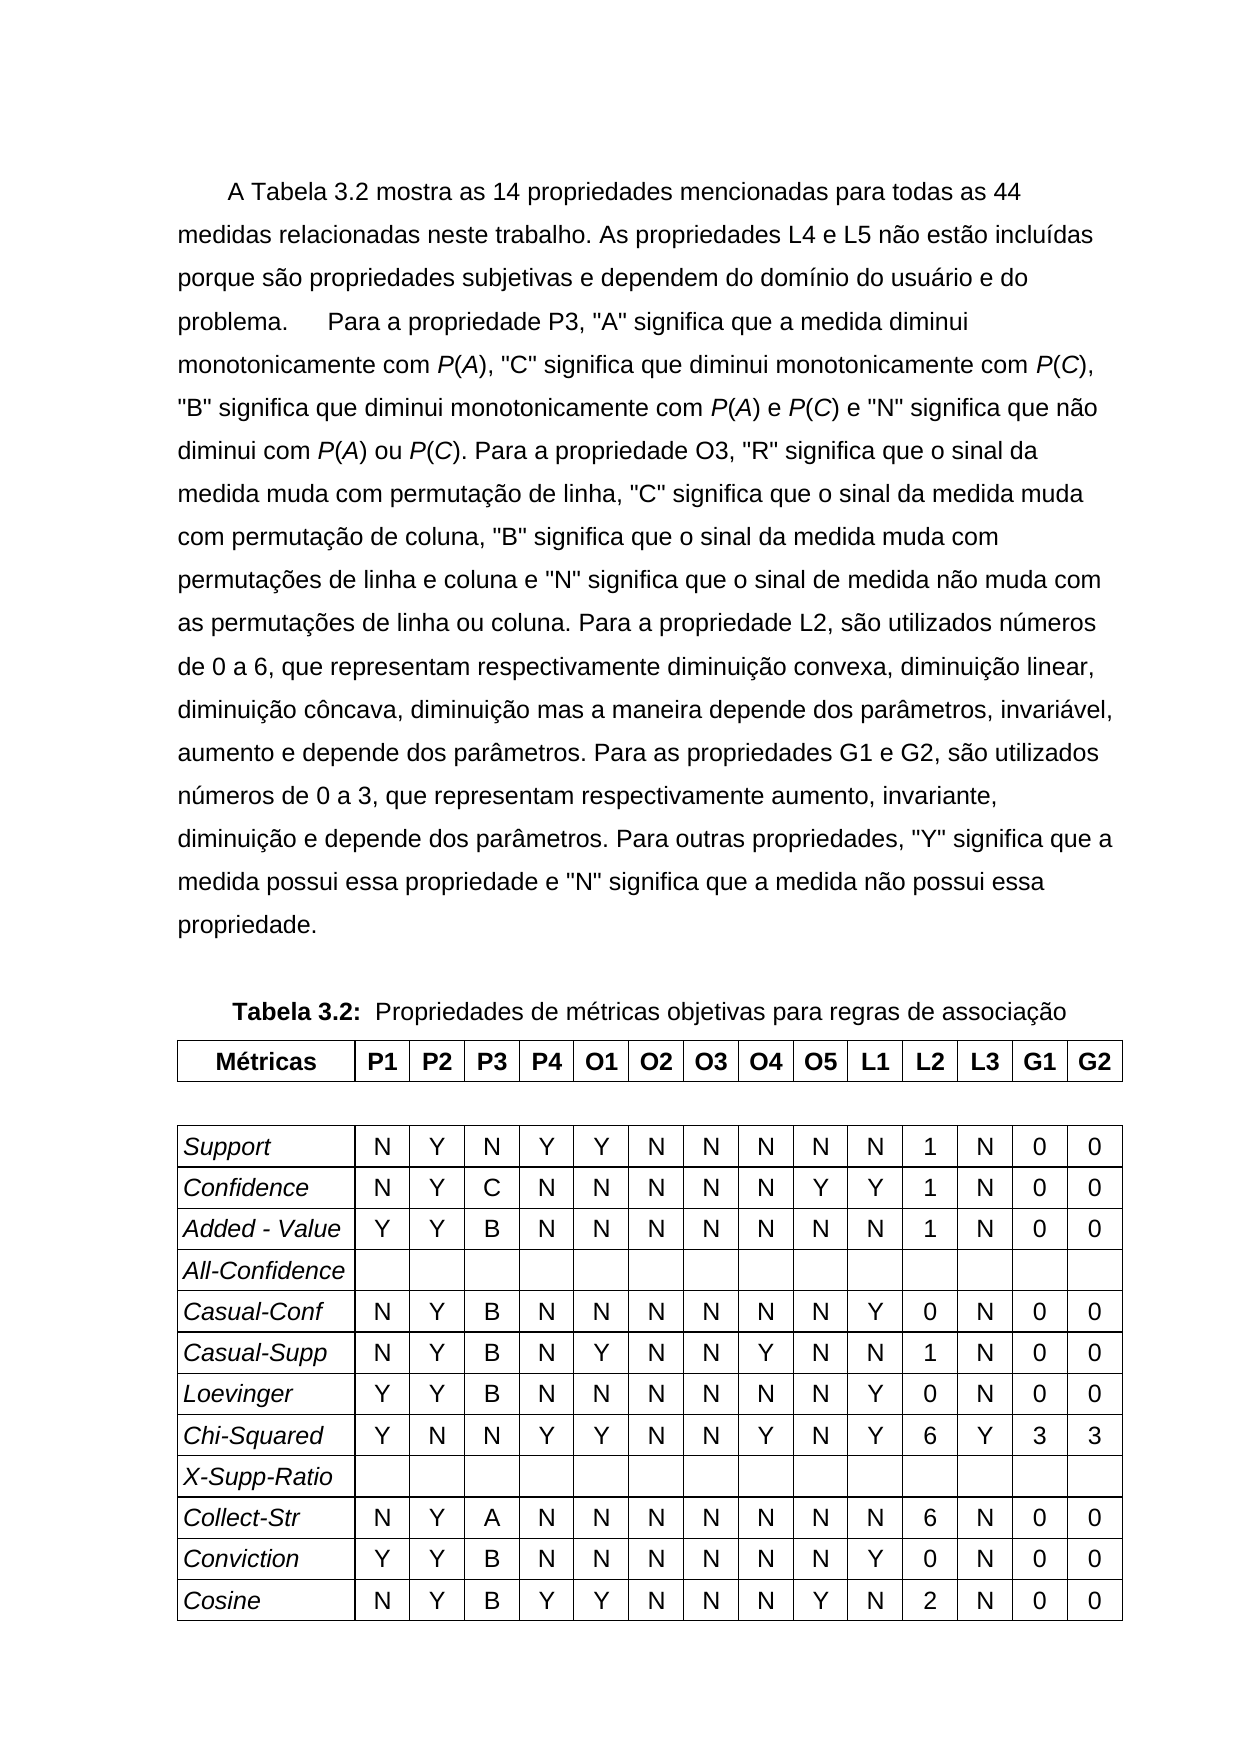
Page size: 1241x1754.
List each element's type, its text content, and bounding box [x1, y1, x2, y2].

table_header L3 [958, 1041, 1012, 1081]
table_cell N [848, 1333, 902, 1373]
table_cell N [794, 1498, 847, 1538]
table_cell Y [739, 1415, 793, 1455]
table_cell N [684, 1374, 738, 1414]
table_cell [958, 1456, 1012, 1496]
text Tabela 3.2: Propriedades de métricas objetivas para regras de associação [177, 997, 1122, 1025]
table_cell Y [794, 1168, 847, 1208]
text A Tabela 3.2 mostra as 14 propriedades mencionadas para todas as 44 medidas relacionadas neste trabalho. As propriedades L4 e L5 não estão incluídas porque são propriedades subjetivas e dependem do domínio do usuário e do problema. Para a propriedade P3, "A" significa que a medida diminui monotonicamente com P(A), "C" significa que diminui monotonicamente com P(C), "B" significa que diminui monotonicamente com P(A) e P(C) e "N" significa que não diminui com P(A) ou P(C). Para a propriedade O3, "R" significa que o sinal da medida muda com permutação de linha, "C" significa que o sinal da medida muda com permutação de coluna, "B" significa que o sinal da medida muda com permutações de linha e coluna e "N" significa que o sinal de medida não muda com as permutações de linha ou coluna. Para a propriedade L2, são utilizados números de 0 a 6, que representam respectivamente diminuição convexa, diminuição linear, diminuição côncava, diminuição mas a maneira depende dos parâmetros, invariável, aumento e depende dos parâmetros. Para as propriedades G1 e G2, são utilizados números de 0 a 3, que representam respectivamente aumento, invariante, diminuição e depende dos parâmetros. Para outras propriedades, "Y" significa que a medida possui essa propriedade e "N" significa que a medida não possui essa propriedade. [177, 177, 1122, 939]
table_cell Chi-Squared [178, 1415, 354, 1455]
table_header N [356, 1126, 409, 1166]
table_cell Casual-Supp [178, 1333, 354, 1373]
table_cell N [958, 1580, 1012, 1620]
table_cell N [684, 1291, 738, 1331]
table_cell N [356, 1333, 409, 1373]
table_cell N [958, 1209, 1012, 1249]
table_cell N [574, 1168, 628, 1208]
table_cell N [794, 1374, 847, 1414]
table_cell N [739, 1291, 793, 1331]
table_cell N [356, 1498, 409, 1538]
table_header G1 [1013, 1041, 1067, 1081]
table_cell N [520, 1333, 573, 1373]
table_cell [684, 1456, 738, 1496]
table_cell 0 [1068, 1498, 1122, 1538]
table_cell N [958, 1333, 1012, 1373]
table_header P3 [465, 1041, 519, 1081]
table_header Y [574, 1126, 628, 1166]
table_header N [629, 1126, 683, 1166]
table_header 0 [1013, 1126, 1067, 1166]
table_cell [794, 1456, 847, 1496]
table_cell Y [574, 1333, 628, 1373]
table_header Y [520, 1126, 573, 1166]
table_header 1 [903, 1126, 957, 1166]
table_cell Y [410, 1168, 464, 1208]
table_cell N [574, 1498, 628, 1538]
table_cell N [739, 1374, 793, 1414]
table_cell Y [410, 1498, 464, 1538]
table_cell [574, 1250, 628, 1290]
table_cell Y [958, 1415, 1012, 1455]
table_cell [574, 1456, 628, 1496]
table_cell [520, 1250, 573, 1290]
table_cell 1 [903, 1209, 957, 1249]
table_cell Y [356, 1374, 409, 1414]
table_cell 0 [1013, 1580, 1067, 1620]
table_cell N [356, 1580, 409, 1620]
table_cell N [520, 1209, 573, 1249]
table_cell N [958, 1168, 1012, 1208]
table_cell [356, 1250, 409, 1290]
table_cell Y [520, 1415, 573, 1455]
table_cell N [684, 1580, 738, 1620]
table_cell 0 [1013, 1539, 1067, 1579]
table_cell [465, 1250, 519, 1290]
table_cell N [739, 1539, 793, 1579]
table_cell 0 [1013, 1168, 1067, 1208]
table_cell [848, 1250, 902, 1290]
table_cell N [794, 1209, 847, 1249]
table_cell B [465, 1333, 519, 1373]
table_cell B [465, 1580, 519, 1620]
table_cell N [684, 1498, 738, 1538]
table_cell 1 [903, 1168, 957, 1208]
table_cell [520, 1456, 573, 1496]
table_cell [958, 1250, 1012, 1290]
table_cell [465, 1456, 519, 1496]
table_cell N [794, 1291, 847, 1331]
table_cell [410, 1250, 464, 1290]
table_cell N [739, 1168, 793, 1208]
table_cell 0 [1068, 1333, 1122, 1373]
table_cell N [465, 1415, 519, 1455]
table_cell N [794, 1333, 847, 1373]
table_header O5 [794, 1041, 847, 1081]
table_cell N [739, 1580, 793, 1620]
table_cell 6 [903, 1498, 957, 1538]
table_cell Y [574, 1415, 628, 1455]
table_cell N [958, 1498, 1012, 1538]
table_header N [739, 1126, 793, 1166]
table_cell N [574, 1539, 628, 1579]
table_cell N [574, 1374, 628, 1414]
table_cell [1068, 1456, 1122, 1496]
table_cell 0 [1013, 1498, 1067, 1538]
table_header Y [410, 1126, 464, 1166]
table_header O3 [684, 1041, 738, 1081]
table_cell Y [410, 1580, 464, 1620]
table_cell [739, 1250, 793, 1290]
table_cell N [739, 1498, 793, 1538]
table_cell Y [356, 1209, 409, 1249]
table_cell N [629, 1580, 683, 1620]
table_cell 6 [903, 1415, 957, 1455]
table_header N [684, 1126, 738, 1166]
table_cell 0 [903, 1539, 957, 1579]
table_cell [356, 1456, 409, 1496]
table_header O4 [739, 1041, 793, 1081]
table_cell B [465, 1374, 519, 1414]
table_cell N [848, 1209, 902, 1249]
table_cell [629, 1456, 683, 1496]
table_header 0 [1068, 1126, 1122, 1166]
table_cell [684, 1250, 738, 1290]
table_cell N [958, 1374, 1012, 1414]
table_header P4 [520, 1041, 573, 1081]
table_cell N [520, 1374, 573, 1414]
table_cell [848, 1456, 902, 1496]
table_cell N [794, 1415, 847, 1455]
table_cell [1013, 1250, 1067, 1290]
table_cell Y [356, 1539, 409, 1579]
table_cell 0 [903, 1374, 957, 1414]
table_cell All-Confidence [178, 1250, 354, 1290]
table_cell N [684, 1539, 738, 1579]
table_cell Y [848, 1374, 902, 1414]
table_cell 0 [1068, 1291, 1122, 1331]
table_cell [739, 1456, 793, 1496]
table_cell Y [574, 1580, 628, 1620]
table_cell N [629, 1374, 683, 1414]
table_cell [410, 1456, 464, 1496]
table_header Support [178, 1126, 354, 1166]
table_cell Casual-Conf [178, 1291, 354, 1331]
table_cell 0 [1013, 1291, 1067, 1331]
table_cell N [574, 1209, 628, 1249]
table_cell Conviction [178, 1539, 354, 1579]
table_cell Loevinger [178, 1374, 354, 1414]
table_cell N [629, 1415, 683, 1455]
table_header Métricas [178, 1041, 354, 1081]
table_cell 0 [1068, 1539, 1122, 1579]
table_cell N [684, 1415, 738, 1455]
table_cell Y [410, 1374, 464, 1414]
table_cell N [629, 1291, 683, 1331]
table_cell 2 [903, 1580, 957, 1620]
table_cell Y [794, 1580, 847, 1620]
table_cell N [958, 1539, 1012, 1579]
table_cell N [629, 1168, 683, 1208]
table_header P2 [410, 1041, 464, 1081]
table_cell 1 [903, 1333, 957, 1373]
table_cell Y [520, 1580, 573, 1620]
table_cell 0 [1068, 1580, 1122, 1620]
table_cell N [629, 1539, 683, 1579]
table_header N [848, 1126, 902, 1166]
table_cell [1068, 1250, 1122, 1290]
table_header L1 [848, 1041, 902, 1081]
table_cell N [684, 1168, 738, 1208]
table_cell Y [848, 1291, 902, 1331]
table_cell Collect-Str [178, 1498, 354, 1538]
table_header L2 [903, 1041, 957, 1081]
table_cell Y [410, 1209, 464, 1249]
table_cell N [410, 1415, 464, 1455]
table_header N [958, 1126, 1012, 1166]
table_cell 3 [1068, 1415, 1122, 1455]
table_cell N [574, 1291, 628, 1331]
table_cell N [684, 1333, 738, 1373]
table_cell B [465, 1539, 519, 1579]
table_cell N [629, 1209, 683, 1249]
table_cell B [465, 1209, 519, 1249]
table_cell N [684, 1209, 738, 1249]
table_cell N [520, 1168, 573, 1208]
table_cell Cosine [178, 1580, 354, 1620]
table_cell B [465, 1291, 519, 1331]
table_cell N [794, 1539, 847, 1579]
table_header O1 [574, 1041, 628, 1081]
table_cell Y [848, 1415, 902, 1455]
table_cell 0 [903, 1291, 957, 1331]
table_cell Y [848, 1168, 902, 1208]
table_cell N [958, 1291, 1012, 1331]
table_cell 0 [1013, 1374, 1067, 1414]
table_cell [629, 1250, 683, 1290]
table_header G2 [1068, 1041, 1122, 1081]
table_cell 0 [1013, 1333, 1067, 1373]
table_cell N [520, 1539, 573, 1579]
table_cell N [739, 1209, 793, 1249]
table_header N [794, 1126, 847, 1166]
table_cell N [520, 1291, 573, 1331]
table_cell 0 [1068, 1168, 1122, 1208]
table_cell [1013, 1456, 1067, 1496]
table_cell Y [739, 1333, 793, 1373]
table_cell 3 [1013, 1415, 1067, 1455]
table_cell X-Supp-Ratio [178, 1456, 354, 1496]
table_cell Y [848, 1539, 902, 1579]
table_cell N [356, 1168, 409, 1208]
table_cell Confidence [178, 1168, 354, 1208]
table_cell [903, 1250, 957, 1290]
table_header P1 [356, 1041, 409, 1081]
table_cell N [629, 1498, 683, 1538]
table_cell C [465, 1168, 519, 1208]
table_cell N [629, 1333, 683, 1373]
table_cell Y [410, 1539, 464, 1579]
table_cell N [848, 1580, 902, 1620]
table_cell Y [410, 1333, 464, 1373]
table_header O2 [629, 1041, 683, 1081]
table_cell N [356, 1291, 409, 1331]
table_header N [465, 1126, 519, 1166]
table_cell 0 [1068, 1374, 1122, 1414]
table_cell Y [356, 1415, 409, 1455]
table_cell [794, 1250, 847, 1290]
table_cell 0 [1068, 1209, 1122, 1249]
table_cell N [848, 1498, 902, 1538]
table_cell 0 [1013, 1209, 1067, 1249]
table_cell N [520, 1498, 573, 1538]
table_cell [903, 1456, 957, 1496]
table_cell Added - Value [178, 1209, 354, 1249]
table_cell A [465, 1498, 519, 1538]
table_cell Y [410, 1291, 464, 1331]
